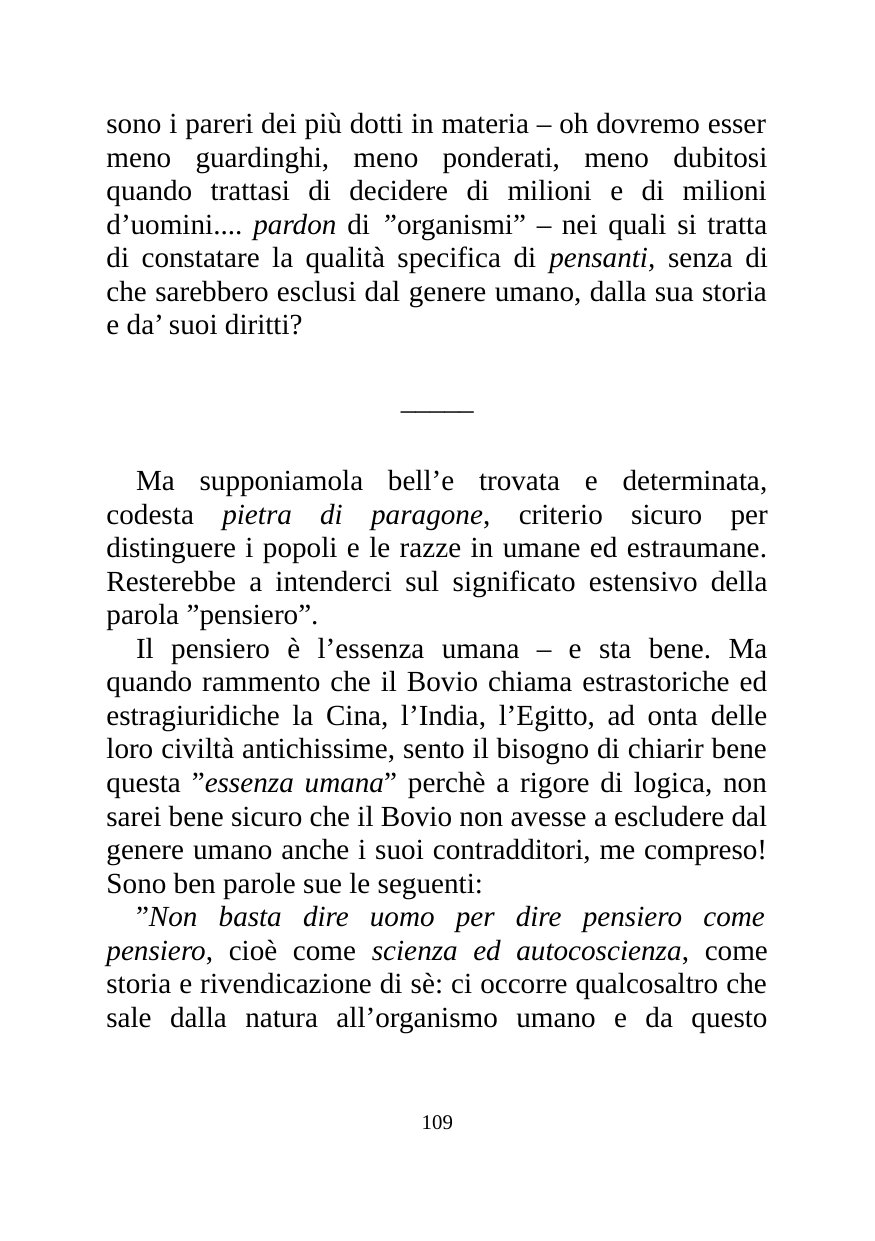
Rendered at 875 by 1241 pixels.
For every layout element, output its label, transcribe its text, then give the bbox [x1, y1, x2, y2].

text ”Non basta dire uomo per dire pensiero come pensiero, cioè come scienza ed autocoscienza, come storia e rivendicazione di sè: ci occorre qualcosaltro che sale dalla natura all’organismo umano e da questo [106, 899, 768, 1033]
text Il pensiero è l’essenza umana – e sta bene. Ma quando rammento che il Bovio chiama estrastoriche ed estragiuridiche la Cina, l’India, l’Egitto, ad onta delle loro civiltà antichissime, sento il bisogno di chiarir bene questa ”essenza umana” perchè a rigore di logica, non sarei bene sicuro che il Bovio non avesse a escludere dal genere umano anche i suoi contradditori, me compreso! Sono ben parole sue le seguenti: [106, 631, 768, 899]
text Ma supponiamola bell’e trovata e determinata, codesta pietra di paragone, criterio sicuro per distinguere i popoli e le razze in umane ed estraumane. Resterebbe a intenderci sul significato estensivo della parola ”pensiero”. [106, 463, 768, 631]
text sono i pareri dei più dotti in materia – oh dovremo esser meno guardinghi, meno ponderati, meno dubitosi quando trattasi di decidere di milioni e di milioni d’uomini.... pardon di ”organismi” – nei quali si tratta di constatare la qualità specifica di pensanti, senza di che sarebbero esclusi dal genere umano, dalla sua storia e da’ suoi diritti? [106, 106, 768, 341]
text _____ [106, 382, 768, 416]
